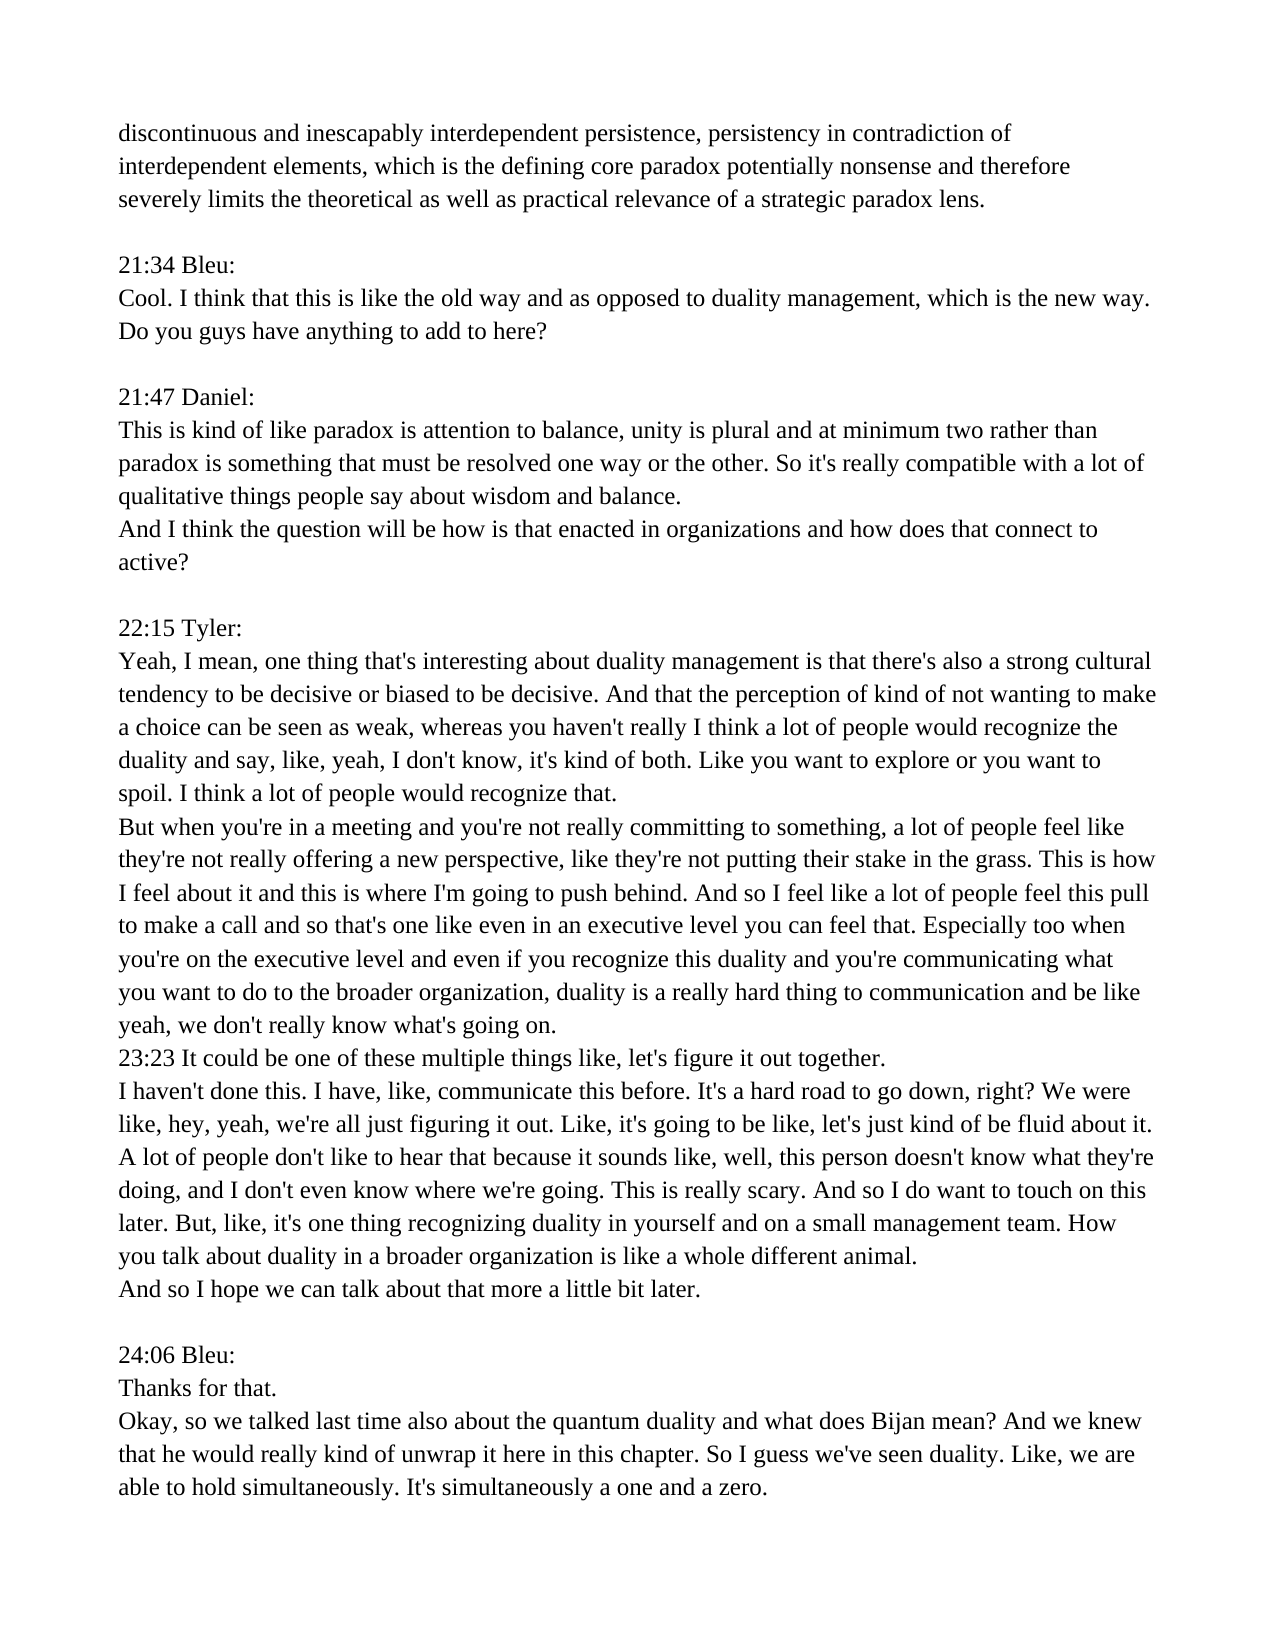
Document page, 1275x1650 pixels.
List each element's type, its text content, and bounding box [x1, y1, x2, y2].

text This is kind of like paradox is attention to balance, unity is plural and at minimum two rather than paradox is something that must be resolved one way or the other. So it's really compatible with a lot of qualitative things people say about wisdom and balance. [118, 415, 1157, 510]
text I haven't done this. I have, like, communicate this before. It's a hard road to go down, right? We were like, hey, yeah, we're all just figuring it out. Like, it's going to be like, let's just kind of be fluid about it. [118, 1076, 1157, 1137]
text A lot of people don't like to hear that because it sounds like, well, this person doesn't know what they're doing, and I don't even know where we're going. This is really scary. And so I do want to touch on this later. But, like, it's one thing recognizing duality in yourself and on a small management team. How you talk about duality in a broader organization is like a whole different animal. [118, 1142, 1157, 1269]
text 22:15 Tyler: [118, 613, 1157, 642]
text 24:06 Bleu: [118, 1340, 1157, 1369]
text And I think the question will be how is that enacted in organizations and how does that connect to active? [118, 514, 1157, 576]
text discontinuous and inescapably interdependent persistence, persistency in contradiction of interdependent elements, which is the defining core paradox potentially nonsense and therefore severely limits the theoretical as well as practical relevance of a strategic paradox lens. [118, 118, 1157, 213]
text Thanks for that. [118, 1373, 1157, 1402]
text And so I hope we can talk about that more a little bit later. [118, 1274, 1157, 1303]
text Cool. I think that this is like the old way and as opposed to duality management, which is the new way. Do you guys have anything to add to here? [118, 283, 1157, 345]
text 23:23 It could be one of these multiple things like, let's figure it out together. [118, 1043, 1157, 1071]
text Okay, so we talked last time also about the quantum duality and what does Bijan mean? And we knew that he would really kind of unwrap it here in this chapter. So I guess we've seen duality. Like, we are able to hold simultaneously. It's simultaneously a one and a zero. [118, 1406, 1157, 1501]
text 21:47 Daniel: [118, 382, 1157, 411]
text But when you're in a meeting and you're not really committing to something, a lot of people feel like they're not really offering a new perspective, like they're not putting their stake in the grass. This is how I feel about it and this is where I'm going to push behind. And so I feel like a lot of people feel this pull to make a call and so that's one like even in an executive level you can feel that. Especially too when you're on the executive level and even if you recognize this duality and you're communicating what you want to do to the broader organization, duality is a really hard thing to communication and be like yeah, we don't really know what's going on. [118, 812, 1157, 1038]
text Yeah, I mean, one thing that's interesting about duality management is that there's also a strong cultural tendency to be decisive or biased to be decisive. And that the perception of kind of not wanting to make a choice can be seen as weak, whereas you haven't really I think a lot of people would recognize the duality and say, like, yeah, I don't know, it's kind of both. Like you want to explore or you want to spoil. I think a lot of people would recognize that. [118, 646, 1157, 807]
text 21:34 Bleu: [118, 250, 1157, 279]
